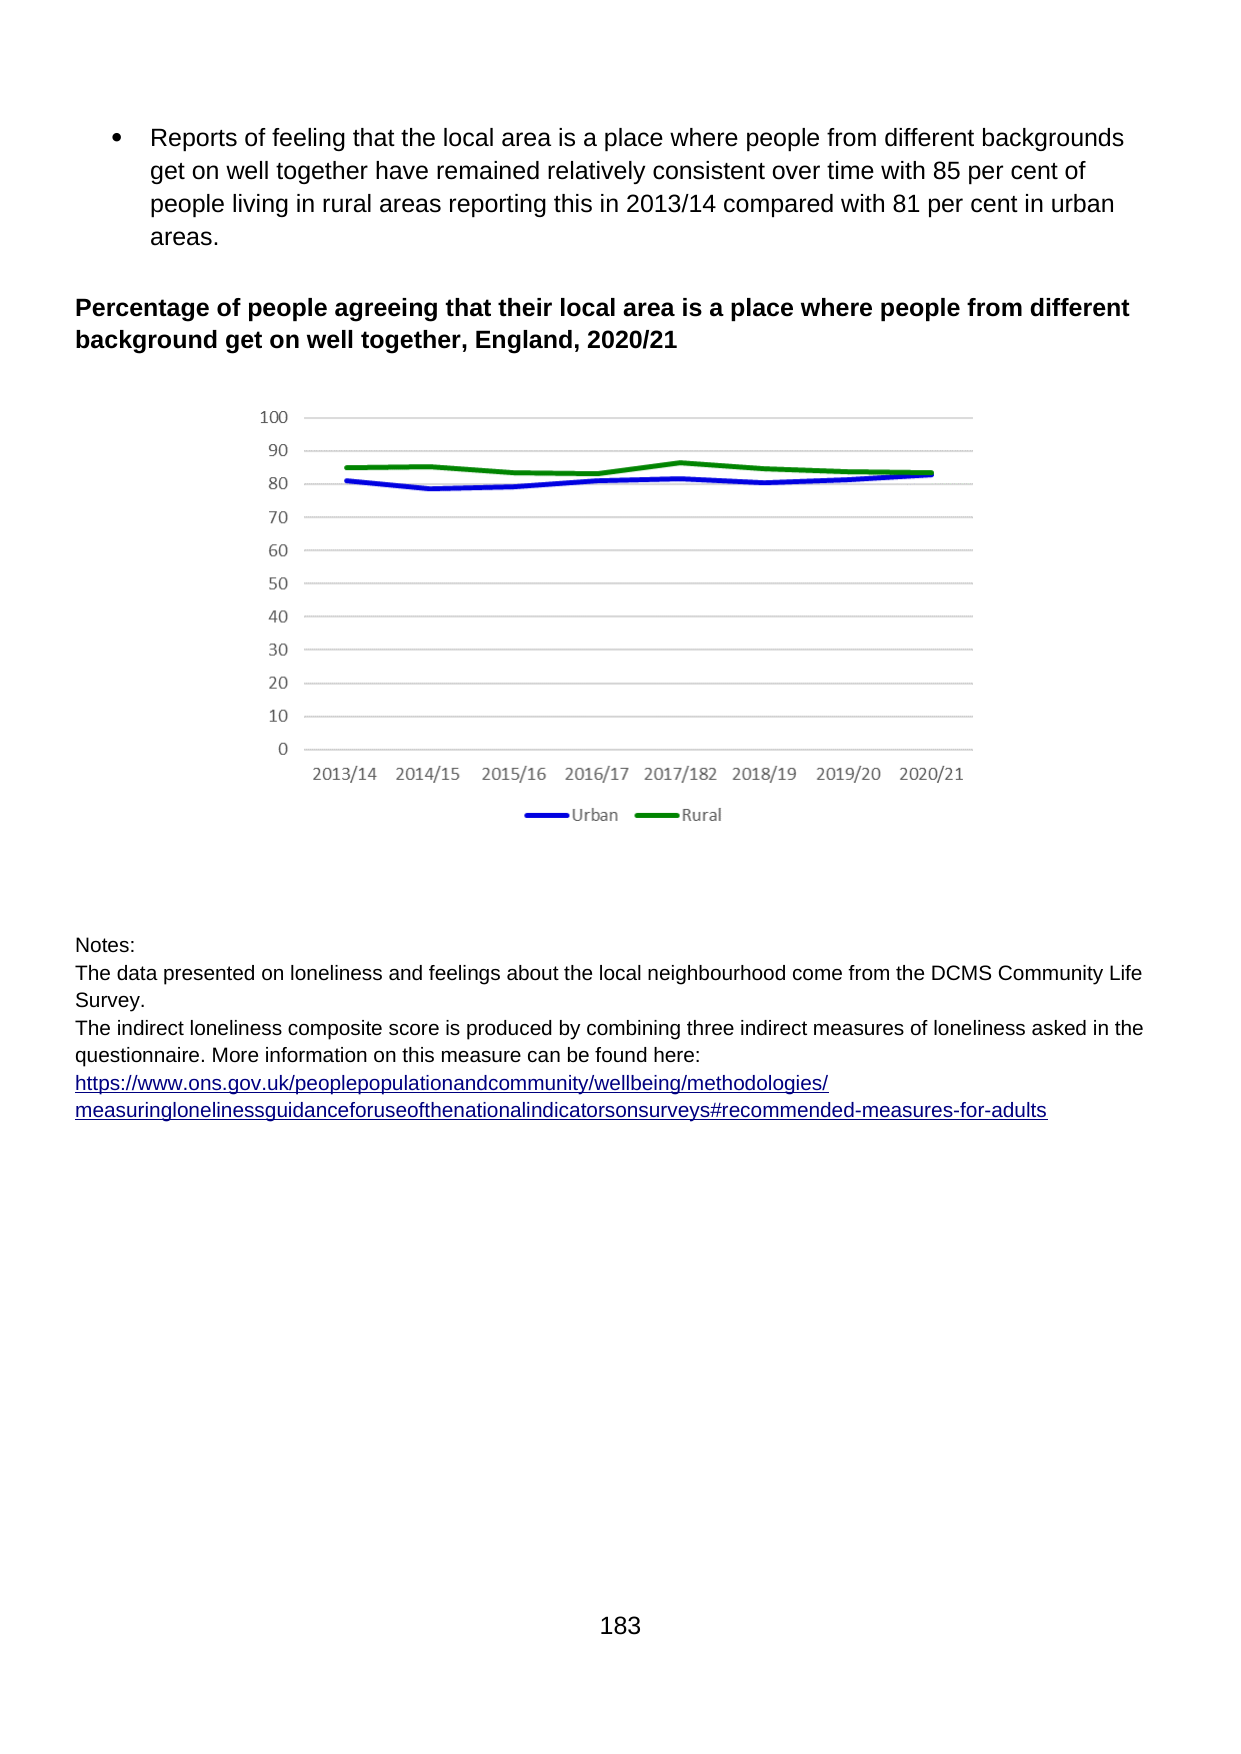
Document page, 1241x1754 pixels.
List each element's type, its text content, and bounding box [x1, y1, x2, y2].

text Notes: [75, 933, 1165, 957]
text The indirect loneliness composite score is produced by combining three indirect measures of loneliness asked in the questionnaire. More information on this measure can be found here: https://www.ons.gov.uk/peoplepopulationandcommunity/wellbeing/methodologies/measuringlonelinessguidanceforuseofthenationalindicatorsonsurveys#recommended-measures-for-adults [75, 1016, 1165, 1122]
list Reports of feeling that the local area is a place where people from different backgrounds get on well together have remained relatively consistent over time with 85 per cent of people living in rural areas reporting this in 2013/14 compared with 81 per cent in urban areas. [112, 123, 1165, 251]
text Percentage of people agreeing that their local area is a place where people from different background get on well together, England, 2020/21 [75, 292, 1165, 354]
text The data presented on loneliness and feelings about the local neighbourhood come from the DCMS Community Life Survey. [75, 961, 1165, 1012]
